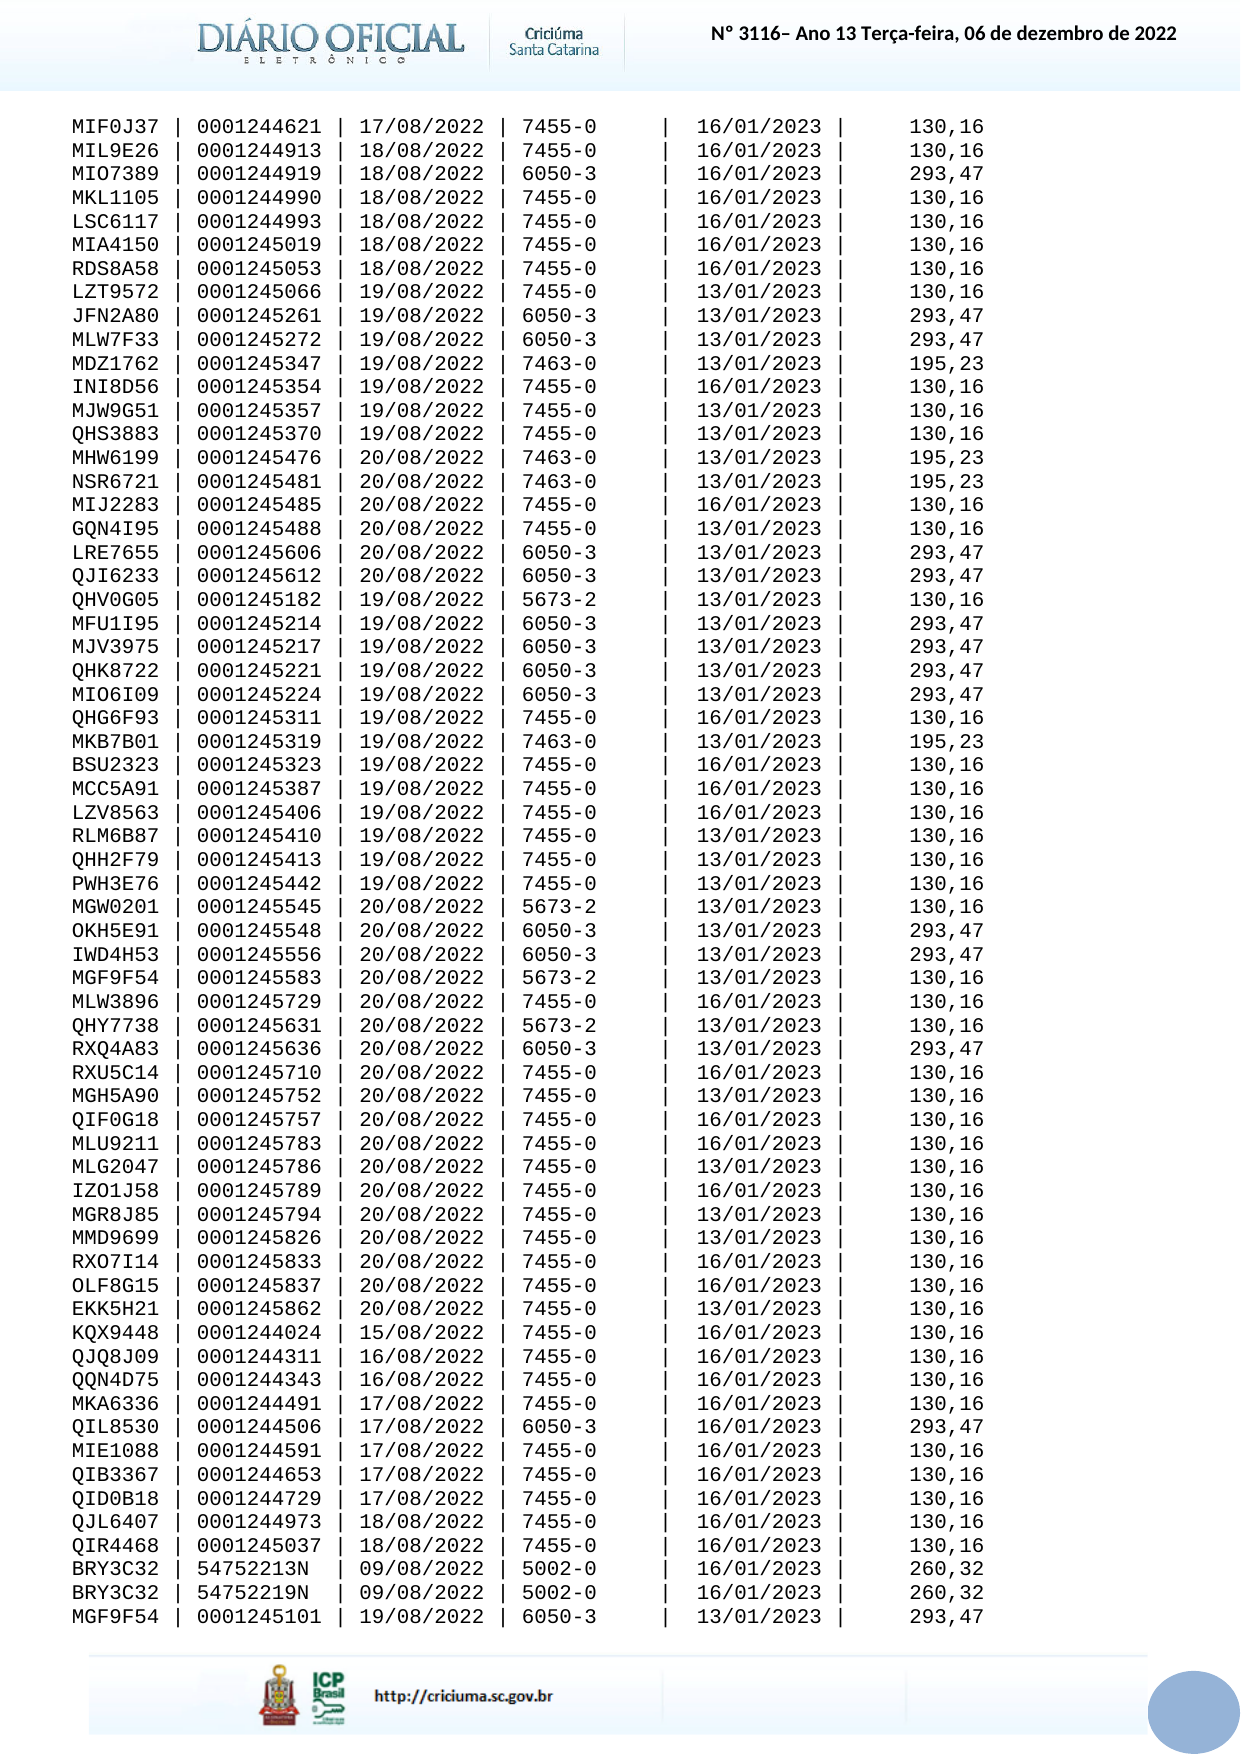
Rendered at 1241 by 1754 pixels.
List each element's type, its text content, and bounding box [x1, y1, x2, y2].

text MDZ1762 | 0001245347 | 19/08/2022 | 7463-0 | 13/01/2023 | 195,23 [59, 352, 1167, 376]
text MIJ2283 | 0001245485 | 20/08/2022 | 7455-0 | 16/01/2023 | 130,16 [59, 494, 1167, 518]
text BRY3C32 | 54752213N | 09/08/2022 | 5002-0 | 16/01/2023 | 260,32 [59, 1558, 1167, 1582]
text QJI6233 | 0001245612 | 20/08/2022 | 6050-3 | 13/01/2023 | 293,47 [59, 565, 1167, 589]
text QJQ8J09 | 0001244311 | 16/08/2022 | 7455-0 | 16/01/2023 | 130,16 [59, 1346, 1167, 1369]
text LZV8563 | 0001245406 | 19/08/2022 | 7455-0 | 16/01/2023 | 130,16 [59, 802, 1167, 825]
text QQN4D75 | 0001244343 | 16/08/2022 | 7455-0 | 16/01/2023 | 130,16 [59, 1369, 1167, 1393]
text QID0B18 | 0001244729 | 17/08/2022 | 7455-0 | 16/01/2023 | 130,16 [59, 1487, 1167, 1511]
text PWH3E76 | 0001245442 | 19/08/2022 | 7455-0 | 13/01/2023 | 130,16 [59, 873, 1167, 896]
text MIO7389 | 0001244919 | 18/08/2022 | 6050-3 | 16/01/2023 | 293,47 [59, 163, 1167, 187]
text MLW3896 | 0001245729 | 20/08/2022 | 7455-0 | 16/01/2023 | 130,16 [59, 991, 1167, 1014]
text OKH5E91 | 0001245548 | 20/08/2022 | 6050-3 | 13/01/2023 | 293,47 [59, 920, 1167, 944]
text MIE1088 | 0001244591 | 17/08/2022 | 7455-0 | 16/01/2023 | 130,16 [59, 1440, 1167, 1464]
text LRE7655 | 0001245606 | 20/08/2022 | 6050-3 | 13/01/2023 | 293,47 [59, 542, 1167, 565]
text OLF8G15 | 0001245837 | 20/08/2022 | 7455-0 | 16/01/2023 | 130,16 [59, 1275, 1167, 1298]
text JFN2A80 | 0001245261 | 19/08/2022 | 6050-3 | 13/01/2023 | 293,47 [59, 305, 1167, 329]
text LSC6117 | 0001244993 | 18/08/2022 | 7455-0 | 16/01/2023 | 130,16 [59, 211, 1167, 234]
text INI8D56 | 0001245354 | 19/08/2022 | 7455-0 | 16/01/2023 | 130,16 [59, 376, 1167, 400]
text QIL8530 | 0001244506 | 17/08/2022 | 6050-3 | 16/01/2023 | 293,47 [59, 1417, 1167, 1440]
text QIB3367 | 0001244653 | 17/08/2022 | 7455-0 | 16/01/2023 | 130,16 [59, 1464, 1167, 1487]
text MGR8J85 | 0001245794 | 20/08/2022 | 7455-0 | 13/01/2023 | 130,16 [59, 1204, 1167, 1227]
text MIF0J37 | 0001244621 | 17/08/2022 | 7455-0 | 16/01/2023 | 130,16 [59, 116, 1167, 140]
text MLG2047 | 0001245786 | 20/08/2022 | 7455-0 | 13/01/2023 | 130,16 [59, 1156, 1167, 1180]
text QIR4468 | 0001245037 | 18/08/2022 | 7455-0 | 16/01/2023 | 130,16 [59, 1535, 1167, 1558]
text MLU9211 | 0001245783 | 20/08/2022 | 7455-0 | 16/01/2023 | 130,16 [59, 1133, 1167, 1156]
text MIO6I09 | 0001245224 | 19/08/2022 | 6050-3 | 13/01/2023 | 293,47 [59, 683, 1167, 707]
text MGW0201 | 0001245545 | 20/08/2022 | 5673-2 | 13/01/2023 | 130,16 [59, 896, 1167, 920]
text MGF9F54 | 0001245101 | 19/08/2022 | 6050-3 | 13/01/2023 | 293,47 [59, 1606, 1167, 1629]
text QIF0G18 | 0001245757 | 20/08/2022 | 7455-0 | 16/01/2023 | 130,16 [59, 1109, 1167, 1133]
text QJL6407 | 0001244973 | 18/08/2022 | 7455-0 | 16/01/2023 | 130,16 [59, 1511, 1167, 1535]
text MIL9E26 | 0001244913 | 18/08/2022 | 7455-0 | 16/01/2023 | 130,16 [59, 140, 1167, 163]
text RXO7I14 | 0001245833 | 20/08/2022 | 7455-0 | 16/01/2023 | 130,16 [59, 1251, 1167, 1275]
text MGH5A90 | 0001245752 | 20/08/2022 | 7455-0 | 13/01/2023 | 130,16 [59, 1086, 1167, 1109]
text RXQ4A83 | 0001245636 | 20/08/2022 | 6050-3 | 13/01/2023 | 293,47 [59, 1038, 1167, 1062]
text MKA6336 | 0001244491 | 17/08/2022 | 7455-0 | 16/01/2023 | 130,16 [59, 1393, 1167, 1417]
text MJV3975 | 0001245217 | 19/08/2022 | 6050-3 | 13/01/2023 | 293,47 [59, 636, 1167, 660]
text MLW7F33 | 0001245272 | 19/08/2022 | 6050-3 | 13/01/2023 | 293,47 [59, 329, 1167, 352]
text QHV0G05 | 0001245182 | 19/08/2022 | 5673-2 | 13/01/2023 | 130,16 [59, 589, 1167, 613]
text QHG6F93 | 0001245311 | 19/08/2022 | 7455-0 | 16/01/2023 | 130,16 [59, 707, 1167, 731]
text RDS8A58 | 0001245053 | 18/08/2022 | 7455-0 | 16/01/2023 | 130,16 [59, 258, 1167, 282]
text MKL1105 | 0001244990 | 18/08/2022 | 7455-0 | 16/01/2023 | 130,16 [59, 187, 1167, 211]
text NSR6721 | 0001245481 | 20/08/2022 | 7463-0 | 13/01/2023 | 195,23 [59, 471, 1167, 494]
text MKB7B01 | 0001245319 | 19/08/2022 | 7463-0 | 13/01/2023 | 195,23 [59, 731, 1167, 754]
text QHY7738 | 0001245631 | 20/08/2022 | 5673-2 | 13/01/2023 | 130,16 [59, 1014, 1167, 1038]
text MGF9F54 | 0001245583 | 20/08/2022 | 5673-2 | 13/01/2023 | 130,16 [59, 967, 1167, 991]
text IZO1J58 | 0001245789 | 20/08/2022 | 7455-0 | 16/01/2023 | 130,16 [59, 1180, 1167, 1204]
text EKK5H21 | 0001245862 | 20/08/2022 | 7455-0 | 13/01/2023 | 130,16 [59, 1298, 1167, 1322]
text LZT9572 | 0001245066 | 19/08/2022 | 7455-0 | 13/01/2023 | 130,16 [59, 282, 1167, 305]
text QHH2F79 | 0001245413 | 19/08/2022 | 7455-0 | 13/01/2023 | 130,16 [59, 849, 1167, 873]
text MMD9699 | 0001245826 | 20/08/2022 | 7455-0 | 13/01/2023 | 130,16 [59, 1227, 1167, 1251]
text MCC5A91 | 0001245387 | 19/08/2022 | 7455-0 | 16/01/2023 | 130,16 [59, 778, 1167, 802]
text KQX9448 | 0001244024 | 15/08/2022 | 7455-0 | 16/01/2023 | 130,16 [59, 1322, 1167, 1346]
text QHS3883 | 0001245370 | 19/08/2022 | 7455-0 | 13/01/2023 | 130,16 [59, 423, 1167, 447]
text RLM6B87 | 0001245410 | 19/08/2022 | 7455-0 | 13/01/2023 | 130,16 [59, 825, 1167, 849]
text QHK8722 | 0001245221 | 19/08/2022 | 6050-3 | 13/01/2023 | 293,47 [59, 660, 1167, 683]
text MIA4150 | 0001245019 | 18/08/2022 | 7455-0 | 16/01/2023 | 130,16 [59, 234, 1167, 258]
text BSU2323 | 0001245323 | 19/08/2022 | 7455-0 | 16/01/2023 | 130,16 [59, 754, 1167, 778]
text MJW9G51 | 0001245357 | 19/08/2022 | 7455-0 | 13/01/2023 | 130,16 [59, 400, 1167, 423]
text RXU5C14 | 0001245710 | 20/08/2022 | 7455-0 | 16/01/2023 | 130,16 [59, 1062, 1167, 1086]
text IWD4H53 | 0001245556 | 20/08/2022 | 6050-3 | 13/01/2023 | 293,47 [59, 944, 1167, 967]
text BRY3C32 | 54752219N | 09/08/2022 | 5002-0 | 16/01/2023 | 260,32 [59, 1582, 1167, 1606]
text GQN4I95 | 0001245488 | 20/08/2022 | 7455-0 | 13/01/2023 | 130,16 [59, 518, 1167, 542]
text MHW6199 | 0001245476 | 20/08/2022 | 7463-0 | 13/01/2023 | 195,23 [59, 447, 1167, 471]
text MFU1I95 | 0001245214 | 19/08/2022 | 6050-3 | 13/01/2023 | 293,47 [59, 613, 1167, 636]
